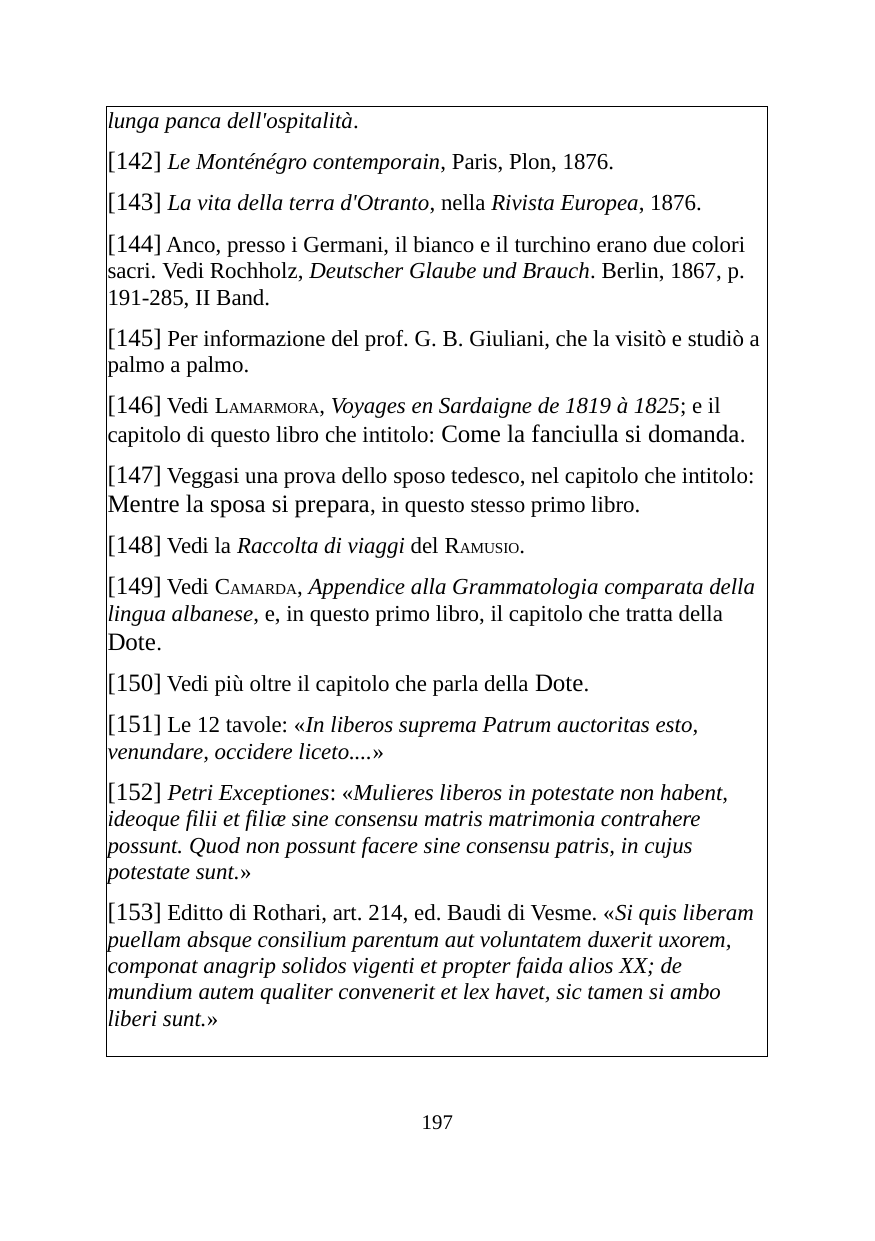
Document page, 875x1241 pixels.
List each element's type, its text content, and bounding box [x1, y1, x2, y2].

text [151] Le 12 tavole: «In liberos suprema Patrum auctoritas esto, venundare, occidere liceto....» [107, 708, 767, 764]
text [152] Petri Exceptiones: «Mulieres liberos in potestate non habent, ideoque filii et filiæ sine consensu matris matrimonia contrahere possunt. Quod non possunt facere sine consensu patris, in cujus potestate sunt.» [107, 776, 767, 884]
text [149] Vedi Camarda, Appendice alla Grammatologia comparata della lingua albanese, e, in questo primo libro, il capitolo che tratta della Dote. [107, 570, 767, 655]
text [144] Anco, presso i Germani, il bianco e il turchino erano due colori sacri. Vedi Rochholz, Deutscher Glaube und Brauch. Berlin, 1867, p. 191-285, II Band. [107, 228, 767, 310]
text [142] Le Monténégro contemporain, Paris, Plon, 1876. [107, 145, 767, 175]
text [150] Vedi più oltre il capitolo che parla della Dote. [107, 667, 767, 697]
text [145] Per informazione del prof. G. B. Giuliani, che la visitò e studiò a palmo a palmo. [107, 322, 767, 378]
text [143] La vita della terra d'Otranto, nella Rivista Europea, 1876. [107, 186, 767, 216]
text [146] Vedi Lamarmora, Voyages en Sardaigne de 1819 à 1825; e il capitolo di questo libro che intitolo: Come la fanciulla si domanda. [107, 389, 767, 448]
text [147] Veggasi una prova dello sposo tedesco, nel capitolo che intitolo: Mentre la sposa si prepara, in questo stesso primo libro. [107, 459, 767, 518]
text [153] Editto di Rothari, art. 214, ed. Baudi di Vesme. «Si quis liberam puellam absque consilium parentum aut voluntatem duxerit uxorem, componat anagrip solidos vigenti et propter faida alios XX; de mundium autem qualiter convenerit et lex havet, sic tamen si ambo liberi sunt.» [107, 896, 767, 1056]
text lunga panca dell'ospitalità. [107, 107, 767, 134]
text [148] Vedi la Raccolta di viaggi del Ramusio. [107, 529, 767, 559]
